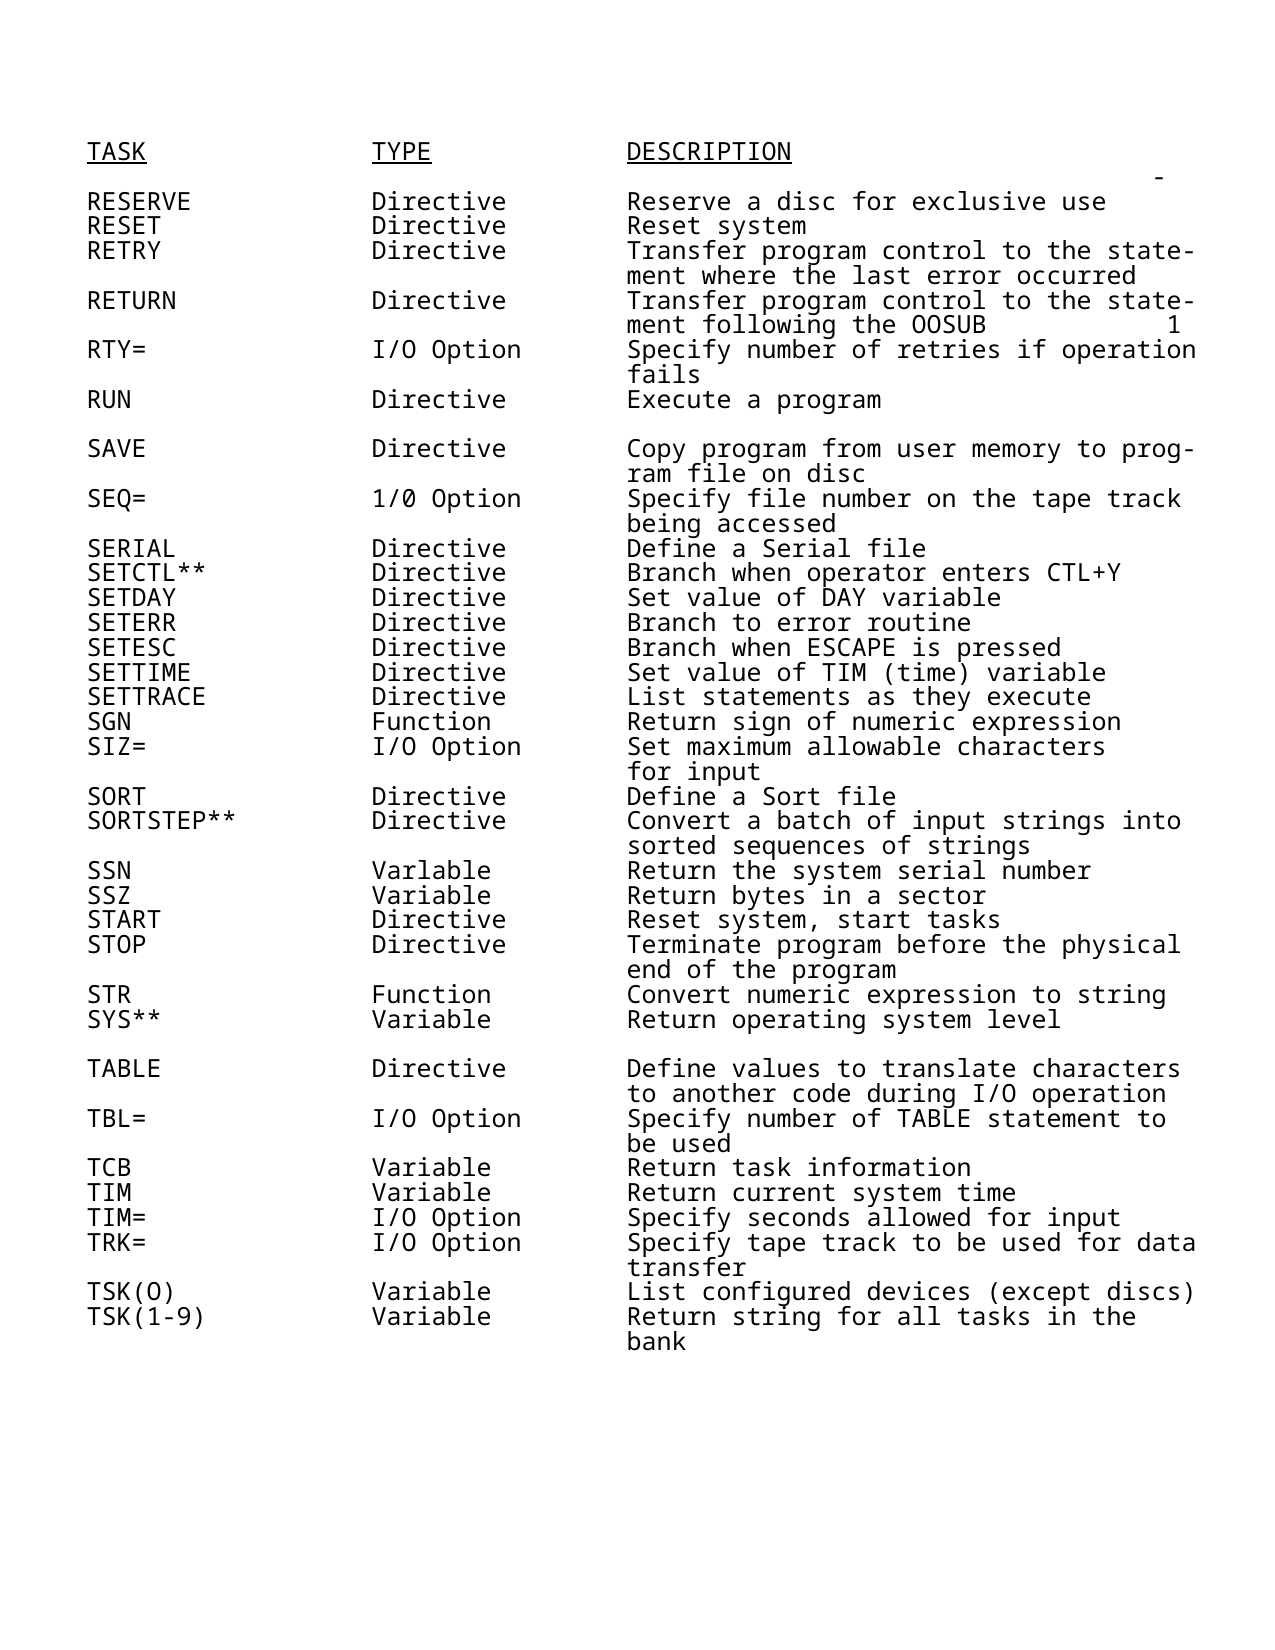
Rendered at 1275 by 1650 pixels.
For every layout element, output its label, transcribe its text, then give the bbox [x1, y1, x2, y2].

text TABLE Directive Define values to translate characters [41, 1058, 1234, 1083]
text TASK TYPE DESCRIPTION [41, 141, 1234, 165]
text sorted sequences of strings [41, 835, 1234, 859]
text SORT Directive Define a Sort file [41, 785, 1234, 810]
text be used [41, 1132, 1234, 1157]
text TSK(1-9) Variable Return string for all tasks in the [41, 1306, 1234, 1331]
text bank [41, 1331, 1234, 1355]
text SYS** Variable Return operating system level [41, 1008, 1234, 1033]
text STOP Directive Terminate program before the physical [41, 934, 1234, 959]
text TIM Variable Return current system time [41, 1182, 1234, 1207]
text SETESC Directive Branch when ESCAPE is pressed [41, 636, 1234, 661]
text fails [41, 364, 1234, 388]
text TRK= I/O Option Specify tape track to be used for data [41, 1231, 1234, 1256]
text - [41, 165, 1234, 190]
text SETCTL** Directive Branch when operator enters CTL+Y [41, 562, 1234, 587]
text SSZ Variable Return bytes in a sector [41, 884, 1234, 909]
text SETERR Directive Branch to error routine [41, 612, 1234, 636]
text ment following the OOSUB 1 [41, 314, 1234, 339]
text for input [41, 760, 1234, 785]
text TCB Variable Return task information [41, 1157, 1234, 1182]
text end of the program [41, 959, 1234, 983]
text STR Function Convert numeric expression to string [41, 983, 1234, 1008]
text being accessed [41, 512, 1234, 537]
text SETTRACE Directive List statements as they execute [41, 686, 1234, 711]
text RUN Directive Execute a program [41, 388, 1234, 413]
text SETTIME Directive Set value of TIM (time) variable [41, 661, 1234, 686]
text TIM= I/O Option Specify seconds allowed for input [41, 1207, 1234, 1231]
text SORTSTEP** Directive Convert a batch of input strings into [41, 810, 1234, 835]
text RESERVE Directive Reserve a disc for exclusive use [41, 190, 1234, 215]
text SERIAL Directive Define a Serial file [41, 537, 1234, 562]
text transfer [41, 1256, 1234, 1281]
text SAVE Directive Copy program from user memory to prog- [41, 438, 1234, 463]
text RESET Directive Reset system [41, 215, 1234, 240]
text RETURN Directive Transfer program control to the state- [41, 289, 1234, 314]
text to another code during I/O operation [41, 1083, 1234, 1107]
text SSN Varlable Return the system serial number [41, 859, 1234, 884]
text SIZ= I/O Option Set maximum allowable characters [41, 736, 1234, 760]
text ram file on disc [41, 463, 1234, 488]
text RETRY Directive Transfer program control to the state- [41, 240, 1234, 264]
text TBL= I/O Option Specify number of TABLE statement to [41, 1107, 1234, 1132]
text TSK(O) Variable List configured devices (except discs) [41, 1281, 1234, 1306]
text SGN Function Return sign of numeric expression [41, 711, 1234, 736]
text ment where the last error occurred [41, 264, 1234, 289]
text SETDAY Directive Set value of DAY variable [41, 587, 1234, 612]
text START Directive Reset system, start tasks [41, 909, 1234, 934]
text RTY= I/O Option Specify number of retries if operation [41, 339, 1234, 364]
text SEQ= 1/0 Option Specify file number on the tape track [41, 488, 1234, 512]
